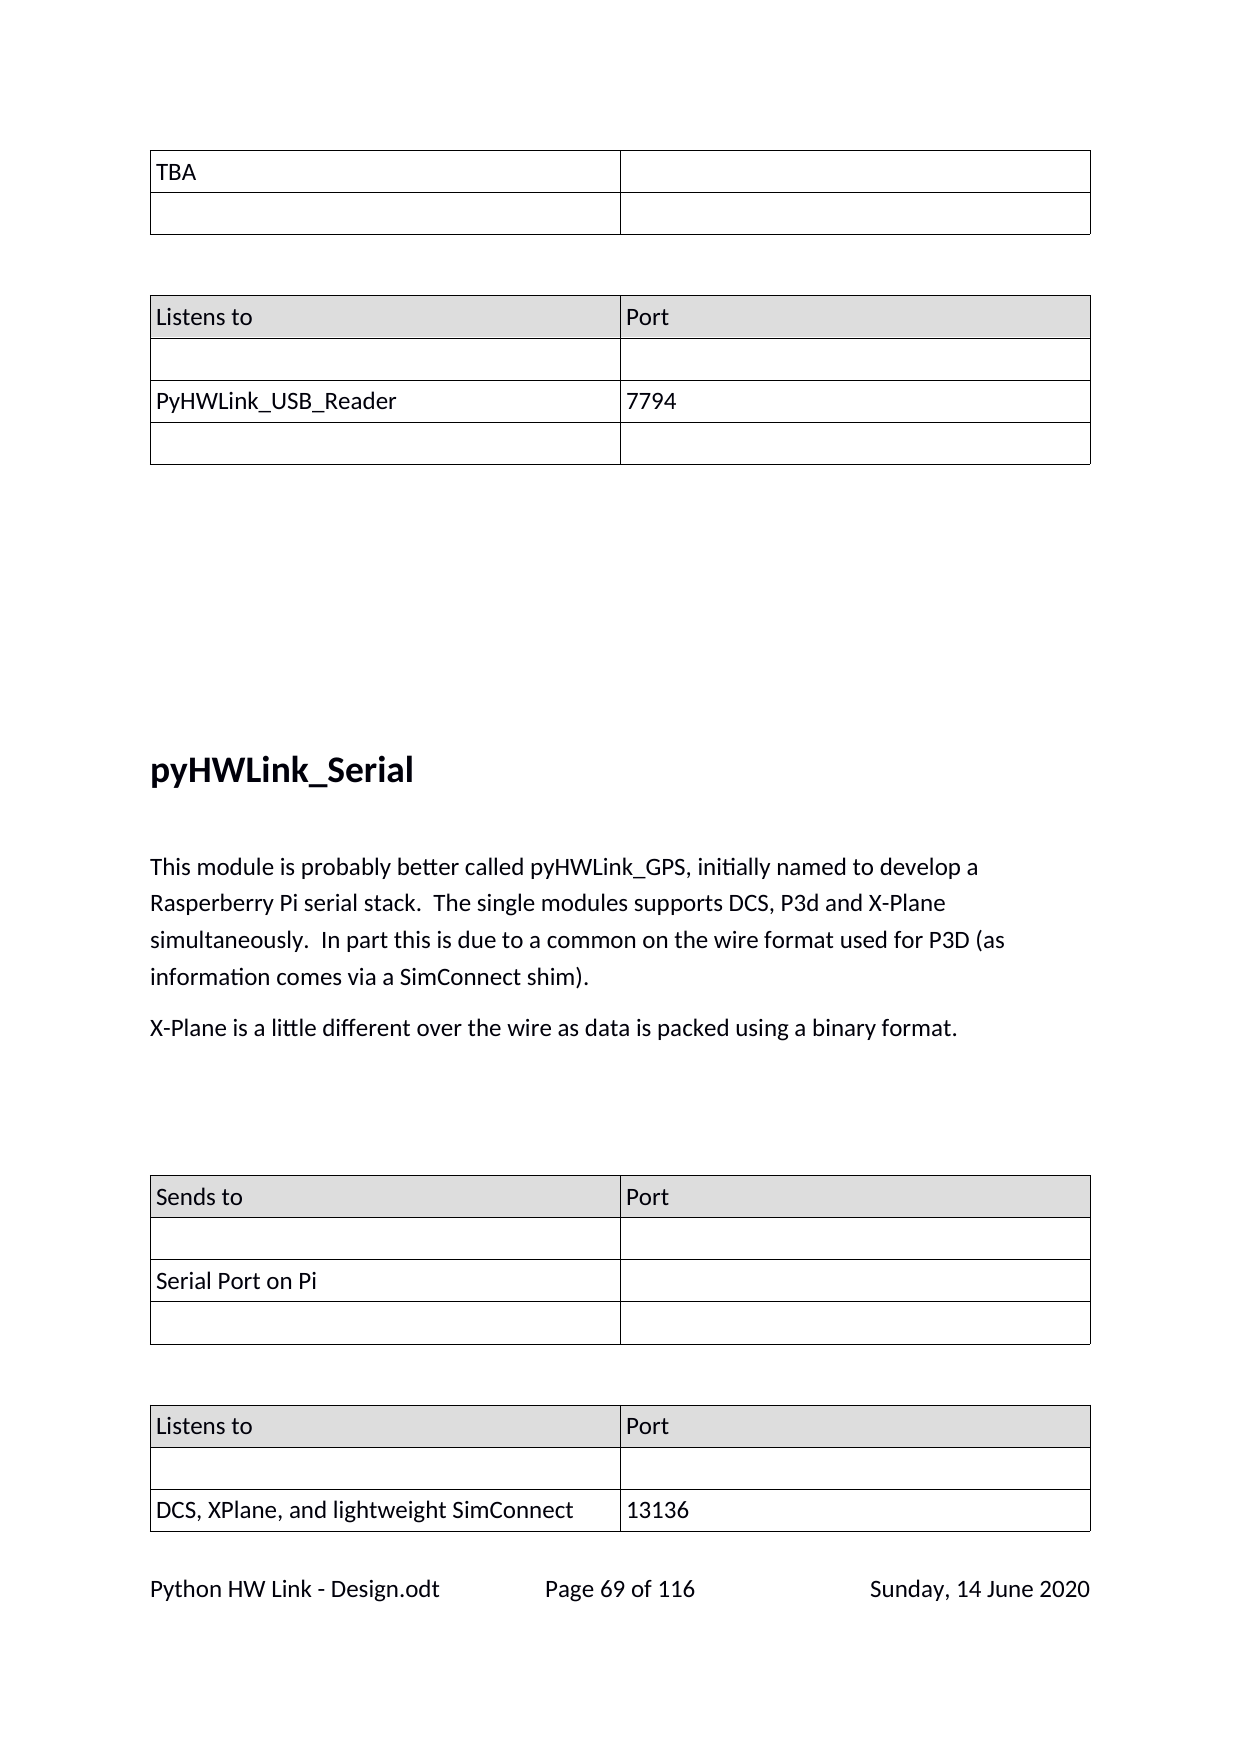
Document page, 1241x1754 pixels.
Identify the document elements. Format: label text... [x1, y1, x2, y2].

table_cell 7794 [621, 381, 1090, 422]
text X-Plane is a little different over the wire as data is packed using a binary format. [150, 1012, 1090, 1042]
table_cell DCS, XPlane, and lightweight SimConnect [151, 1490, 620, 1531]
table_cell [621, 1448, 1090, 1489]
table_header Listens to [151, 1406, 620, 1447]
text This module is probably better called pyHWLink_GPS, initially named to develop a Rasperberry Pi serial stack. The single modules supports DCS, P3d and X-Plane simultaneously. In part this is due to a common on the wire format used for P3D (as information comes via a SimConnect shim). [150, 851, 1090, 991]
table_cell [621, 423, 1090, 464]
table_cell Serial Port on Pi [151, 1260, 620, 1301]
table_cell TBA [151, 151, 620, 192]
table_header Sends to [151, 1176, 620, 1217]
table_header Port [621, 1406, 1090, 1447]
table_cell [151, 193, 620, 234]
table_header Port [621, 296, 1090, 337]
table_cell PyHWLink_USB_Reader [151, 381, 620, 422]
table_cell [621, 193, 1090, 234]
table_cell [621, 1302, 1090, 1343]
table_cell [621, 1260, 1090, 1301]
subtitle pyHWLink_Serial [150, 746, 1090, 791]
table_header Port [621, 1176, 1090, 1217]
table_cell [151, 1302, 620, 1343]
table_cell [621, 1218, 1090, 1259]
table_cell [151, 339, 620, 379]
table_cell [621, 339, 1090, 379]
table_header Listens to [151, 296, 620, 337]
table_cell [151, 423, 620, 464]
table_cell [151, 1448, 620, 1489]
table_cell [151, 1218, 620, 1259]
table_cell [621, 151, 1090, 192]
table_cell 13136 [621, 1490, 1090, 1531]
